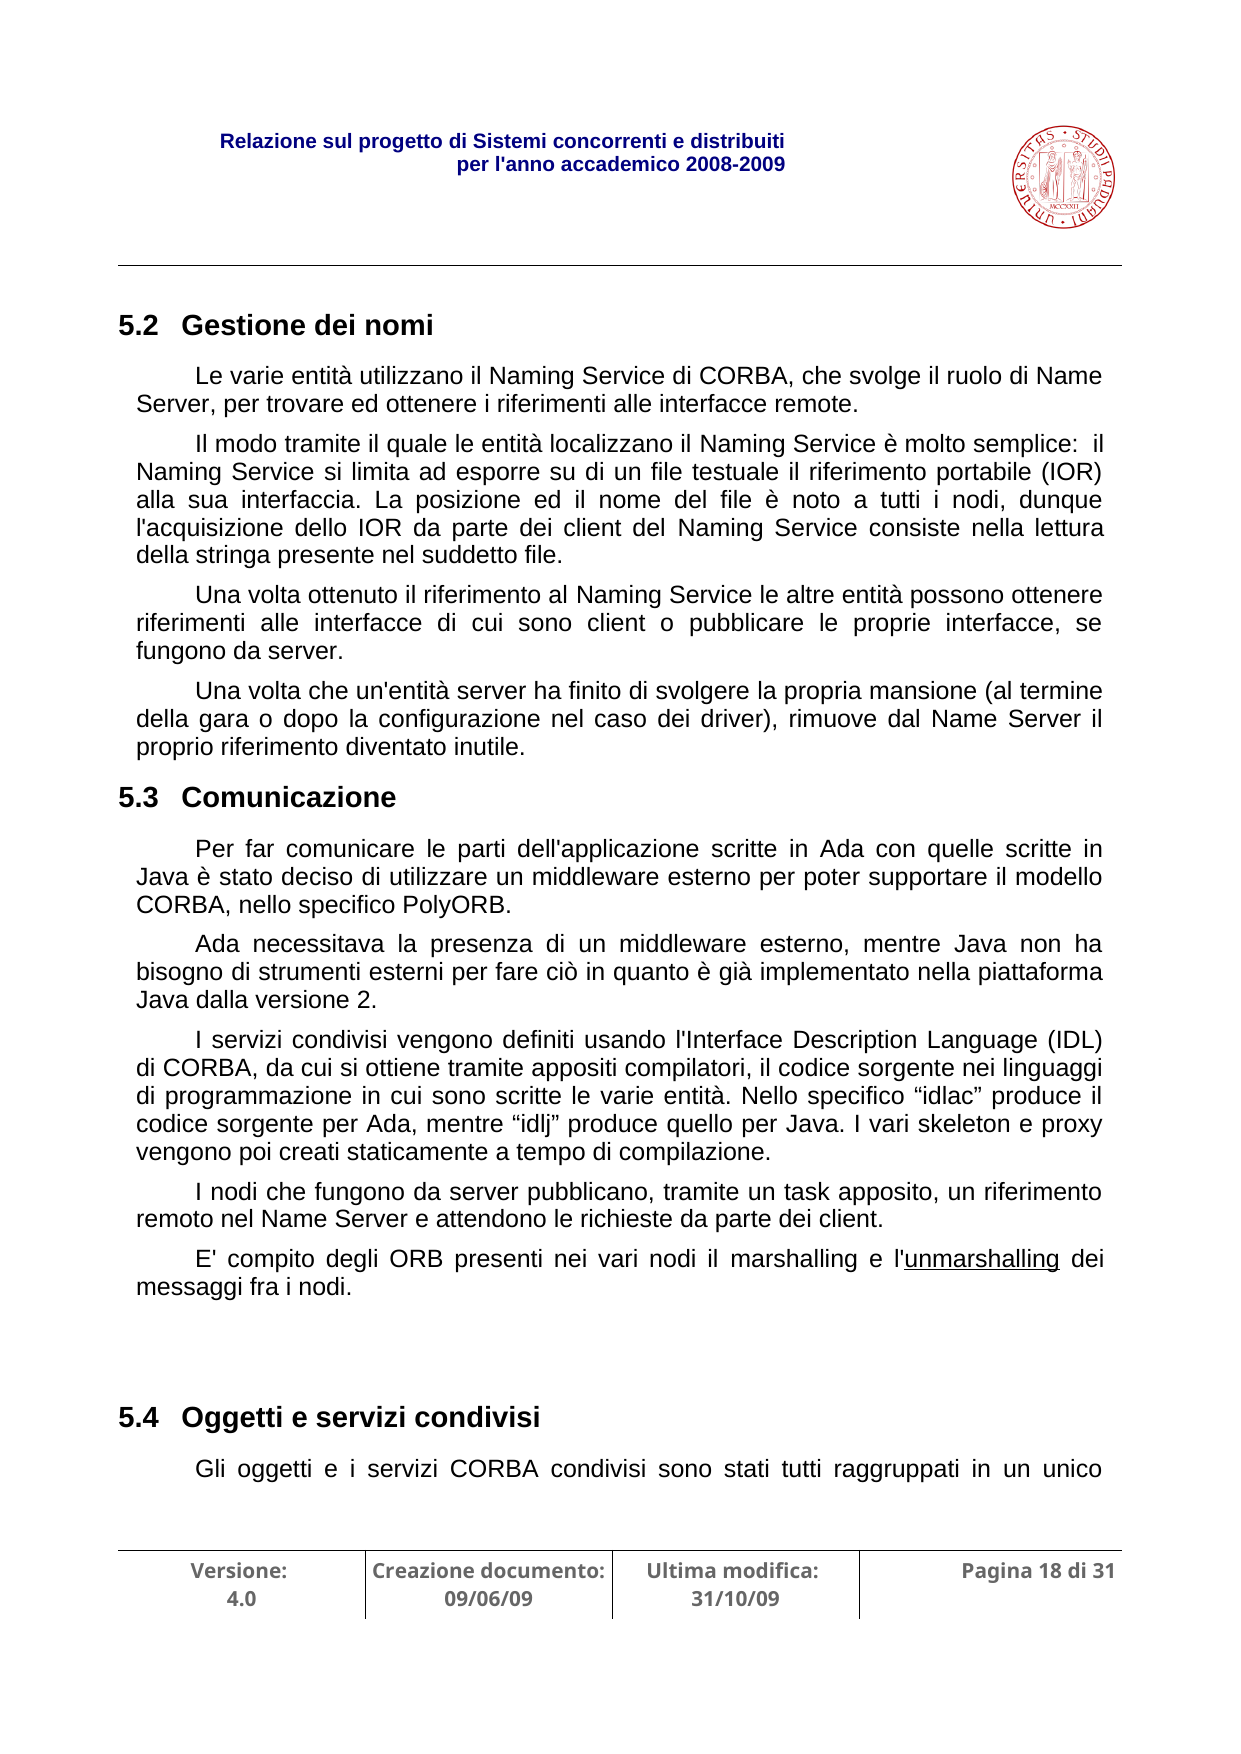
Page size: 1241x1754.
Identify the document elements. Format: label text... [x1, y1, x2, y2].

text Le varie entità utilizzano il Naming Service di CORBA, che svolge il ruolo di Name Server, per trovare ed ottenere i riferimenti alle interfacce remote. [136, 362, 1104, 418]
subtitle Oggetti e servizi condivisi [118, 1401, 1122, 1434]
text Gli oggetti e i servizi CORBA condivisi sono stati tutti raggruppati in un unico [136, 1454, 1104, 1482]
text I nodi che fungono da server pubblicano, tramite un task apposito, un riferimento remoto nel Name Server e attendono le richieste da parte dei client. [136, 1177, 1104, 1233]
text Una volta che un'entità server ha finito di svolgere la propria mansione (al termine della gara o dopo la configurazione nel caso dei driver), rimuove dal Name Server il proprio riferimento diventato inutile. [136, 677, 1104, 761]
text I servizi condivisi vengono definiti usando l'Interface Description Language (IDL) di CORBA, da cui si ottiene tramite appositi compilatori, il codice sorgente nei linguaggi di programmazione in cui sono scritte le varie entità. Nello specifico “idlac” produce il codice sorgente per Ada, mentre “idlj” produce quello per Java. I vari skeleton e proxy vengono poi creati staticamente a tempo di compilazione. [136, 1026, 1104, 1165]
text Ada necessitava la presenza di un middleware esterno, mentre Java non ha bisogno di strumenti esterni per fare ciò in quanto è già implementato nella piattaforma Java dalla versione 2. [136, 930, 1104, 1014]
picture [1010, 123, 1117, 231]
text Il modo tramite il quale le entità localizzano il Naming Service è molto semplice: il Naming Service si limita ad esporre su di un file testuale il riferimento portabile (IOR) alla sua interfaccia. La posizione ed il nome del file è noto a tutti i nodi, dunque l'acquisizione dello IOR da parte dei client del Naming Service consiste nella lettura della stringa presente nel suddetto file. [136, 430, 1104, 569]
subtitle Gestione dei nomi [118, 309, 1122, 341]
text Per far comunicare le parti dell'applicazione scritte in Ada con quelle scritte in Java è stato deciso di utilizzare un middleware esterno per poter supportare il modello CORBA, nello specifico PolyORB. [136, 834, 1104, 918]
text Una volta ottenuto il riferimento al Naming Service le altre entità possono ottenere riferimenti alle interfacce di cui sono client o pubblicare le proprie interfacce, se fungono da server. [136, 581, 1104, 665]
text E' compito degli ORB presenti nei vari nodi il marshalling e l'unmarshalling dei messaggi fra i nodi. [136, 1245, 1104, 1301]
subtitle Comunicazione [118, 781, 1122, 814]
